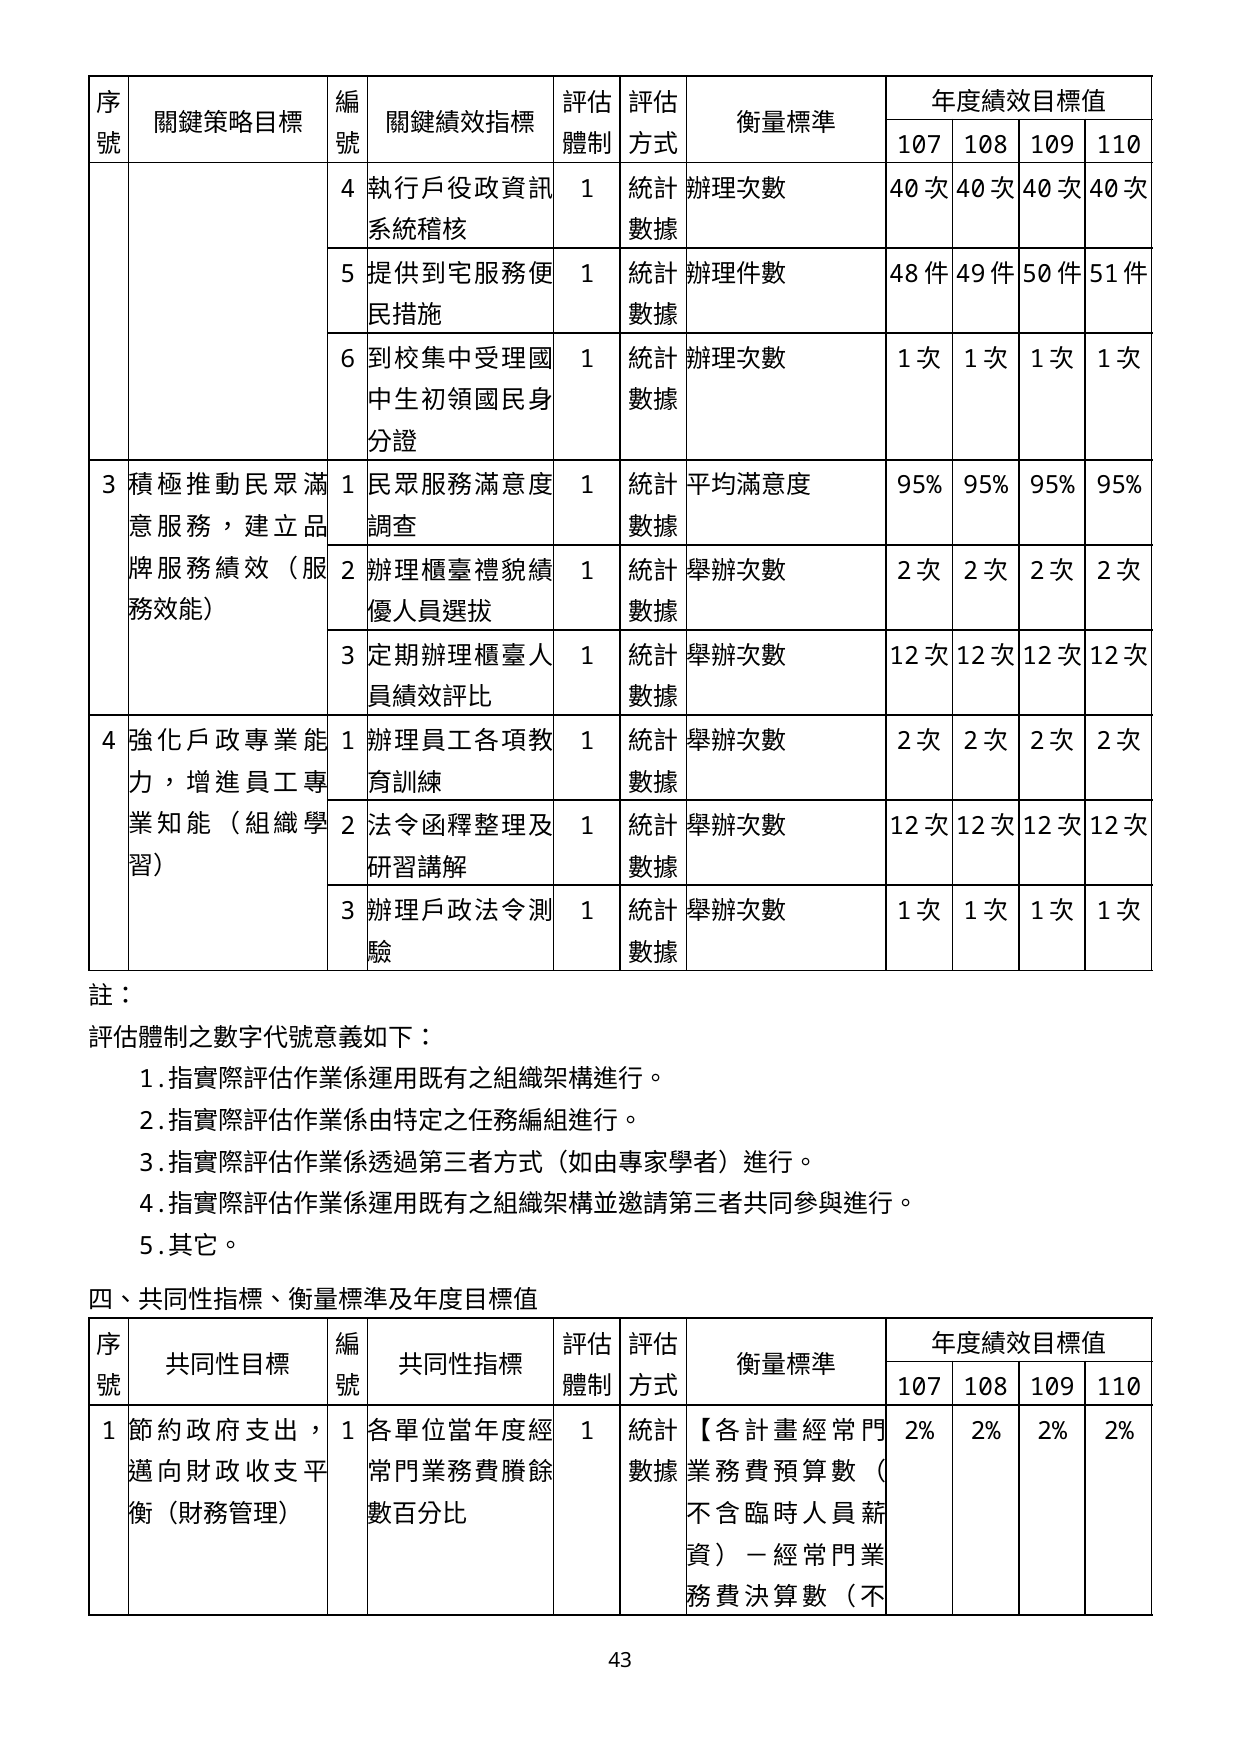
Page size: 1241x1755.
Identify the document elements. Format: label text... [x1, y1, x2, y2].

table_cell 1 [554, 716, 619, 799]
table_cell 1 [554, 334, 619, 459]
table_header 序號 [90, 1319, 128, 1404]
table_cell 提供到宅服務便民措施 [368, 249, 553, 332]
table_header 評估體制 [554, 1319, 619, 1404]
table_cell 1 [90, 1406, 128, 1614]
table_cell 108 [953, 1362, 1018, 1404]
table_cell 統計數據 [621, 249, 686, 332]
text 註： [89, 971, 1152, 1013]
table_cell 95% [1020, 461, 1084, 544]
table_cell 強化戶政專業能力，增進員工專業知能（組織學習） [129, 716, 327, 969]
table_header 年度績效目標值 [887, 1319, 1151, 1361]
table_cell 12次 [953, 801, 1018, 884]
table_cell 【各計畫經常門業務費預算數（不含臨時人員薪資）－經常門業務費決算數（不 [687, 1406, 885, 1614]
table_cell 5 [328, 249, 367, 332]
table_cell 107 [887, 120, 952, 162]
table_cell 到校集中受理國中生初領國民身分證 [368, 334, 553, 459]
table_cell 12次 [1086, 631, 1151, 714]
table_cell 1 [554, 249, 619, 332]
table_cell [129, 163, 327, 459]
table_cell 統計數據 [621, 631, 686, 714]
table_header 衡量標準 [687, 77, 885, 162]
table_cell 1 [554, 1406, 619, 1614]
table_header 年度績效目標值 [887, 77, 1151, 118]
table_cell 2次 [1086, 716, 1151, 799]
table_cell [90, 163, 128, 459]
table_cell 辦理件數 [687, 249, 885, 332]
text 2.指實際評估作業係由特定之任務編組進行。 [89, 1096, 1152, 1138]
table_header 關鍵績效指標 [368, 77, 553, 162]
table_cell 1 [328, 1406, 367, 1614]
table_cell 40次 [1086, 163, 1151, 247]
table_cell 1 [554, 886, 619, 969]
table_cell 1 [554, 163, 619, 247]
table_cell 109 [1020, 1362, 1084, 1404]
table_cell 1 [328, 461, 367, 544]
table_cell 辦理戶政法令測驗 [368, 886, 553, 969]
table_cell 統計數據 [621, 546, 686, 629]
text 4.指實際評估作業係運用既有之組織架構並邀請第三者共同參與進行。 [89, 1179, 1152, 1221]
table_cell 2次 [1086, 546, 1151, 629]
table_header 編號 [328, 1319, 367, 1404]
table_cell 舉辦次數 [687, 546, 885, 629]
table_cell 1次 [1086, 334, 1151, 459]
table_cell 3 [90, 461, 128, 714]
table_cell 統計數據 [621, 716, 686, 799]
table_cell 1次 [1020, 886, 1084, 969]
table_cell 2次 [887, 546, 952, 629]
table_cell 統計數據 [621, 1406, 686, 1614]
table_cell 辦理員工各項教育訓練 [368, 716, 553, 799]
table_cell 定期辦理櫃臺人員績效評比 [368, 631, 553, 714]
table_cell 節約政府支出，邁向財政收支平衡（財務管理） [129, 1406, 327, 1614]
text 5.其它。 [89, 1221, 1152, 1263]
table_cell 110 [1086, 1362, 1151, 1404]
table_cell 12次 [887, 801, 952, 884]
table_cell 1次 [1086, 886, 1151, 969]
table_cell 12次 [953, 631, 1018, 714]
table_header 編號 [328, 77, 367, 162]
table_cell 95% [887, 461, 952, 544]
table_cell 6 [328, 334, 367, 459]
table_cell 積極推動民眾滿意服務，建立品牌服務績效（服務效能） [129, 461, 327, 714]
table_cell 統計數據 [621, 886, 686, 969]
table_cell 3 [328, 631, 367, 714]
table_cell 40次 [887, 163, 952, 247]
table_cell 統計數據 [621, 334, 686, 459]
table_cell 12次 [1020, 631, 1084, 714]
table_cell 各單位當年度經常門業務費賸餘數百分比 [368, 1406, 553, 1614]
table_cell 1 [554, 546, 619, 629]
table_cell 統計數據 [621, 461, 686, 544]
table_cell 108 [953, 120, 1018, 162]
table_cell 109 [1020, 120, 1084, 162]
table_cell 4 [328, 163, 367, 247]
table_cell 舉辦次數 [687, 716, 885, 799]
table_header 評估方式 [621, 77, 686, 162]
table_cell 12次 [887, 631, 952, 714]
table_cell 舉辦次數 [687, 886, 885, 969]
table_cell 2% [1020, 1406, 1084, 1614]
table_header 評估方式 [621, 1319, 686, 1404]
table_cell 2次 [953, 716, 1018, 799]
table_cell 2次 [1020, 546, 1084, 629]
table_cell 1 [554, 461, 619, 544]
table_header 評估體制 [554, 77, 619, 162]
table_header 衡量標準 [687, 1319, 885, 1404]
table_cell 辦理櫃臺禮貌績優人員選拔 [368, 546, 553, 629]
table_cell 1次 [1020, 334, 1084, 459]
table_cell 舉辦次數 [687, 631, 885, 714]
table_cell 執行戶役政資訊系統稽核 [368, 163, 553, 247]
text 3.指實際評估作業係透過第三者方式（如由專家學者）進行。 [89, 1138, 1152, 1179]
table_cell 舉辦次數 [687, 801, 885, 884]
table_cell 12次 [1020, 801, 1084, 884]
text 四、共同性指標、衡量標準及年度目標值 [89, 1275, 1152, 1317]
table_header 共同性指標 [368, 1319, 553, 1404]
table_cell 辦理次數 [687, 334, 885, 459]
table_cell 2 [328, 546, 367, 629]
table_cell 49件 [953, 249, 1018, 332]
table_cell 40次 [1020, 163, 1084, 247]
table_cell 1次 [953, 886, 1018, 969]
table_cell 2次 [1020, 716, 1084, 799]
table_cell 12次 [1086, 801, 1151, 884]
table_cell 51件 [1086, 249, 1151, 332]
table_cell 50件 [1020, 249, 1084, 332]
table_cell 民眾服務滿意度調查 [368, 461, 553, 544]
table_cell 1 [328, 716, 367, 799]
table_cell 4 [90, 716, 128, 969]
text 1.指實際評估作業係運用既有之組織架構進行。 [89, 1054, 1152, 1096]
table_cell 1 [554, 801, 619, 884]
table_cell 統計數據 [621, 801, 686, 884]
text 評估體制之數字代號意義如下： [89, 1013, 1152, 1054]
table_cell 95% [953, 461, 1018, 544]
table_cell 2% [953, 1406, 1018, 1614]
table_cell 1次 [953, 334, 1018, 459]
table_cell 辦理次數 [687, 163, 885, 247]
table_cell 95% [1086, 461, 1151, 544]
table_cell 1次 [887, 886, 952, 969]
table_cell 2 [328, 801, 367, 884]
table_cell 48件 [887, 249, 952, 332]
table_cell 2% [1086, 1406, 1151, 1614]
table_cell 107 [887, 1362, 952, 1404]
table_header 關鍵策略目標 [129, 77, 327, 162]
table_cell 3 [328, 886, 367, 969]
table_cell 110 [1086, 120, 1151, 162]
table_cell 法令函釋整理及研習講解 [368, 801, 553, 884]
table_cell 2次 [887, 716, 952, 799]
table_cell 40次 [953, 163, 1018, 247]
table_header 共同性目標 [129, 1319, 327, 1404]
table_cell 平均滿意度 [687, 461, 885, 544]
table_cell 1 [554, 631, 619, 714]
table_cell 1次 [887, 334, 952, 459]
table_cell 統計數據 [621, 163, 686, 247]
table_header 序號 [90, 77, 128, 162]
table_cell 2次 [953, 546, 1018, 629]
table_cell 2% [887, 1406, 952, 1614]
